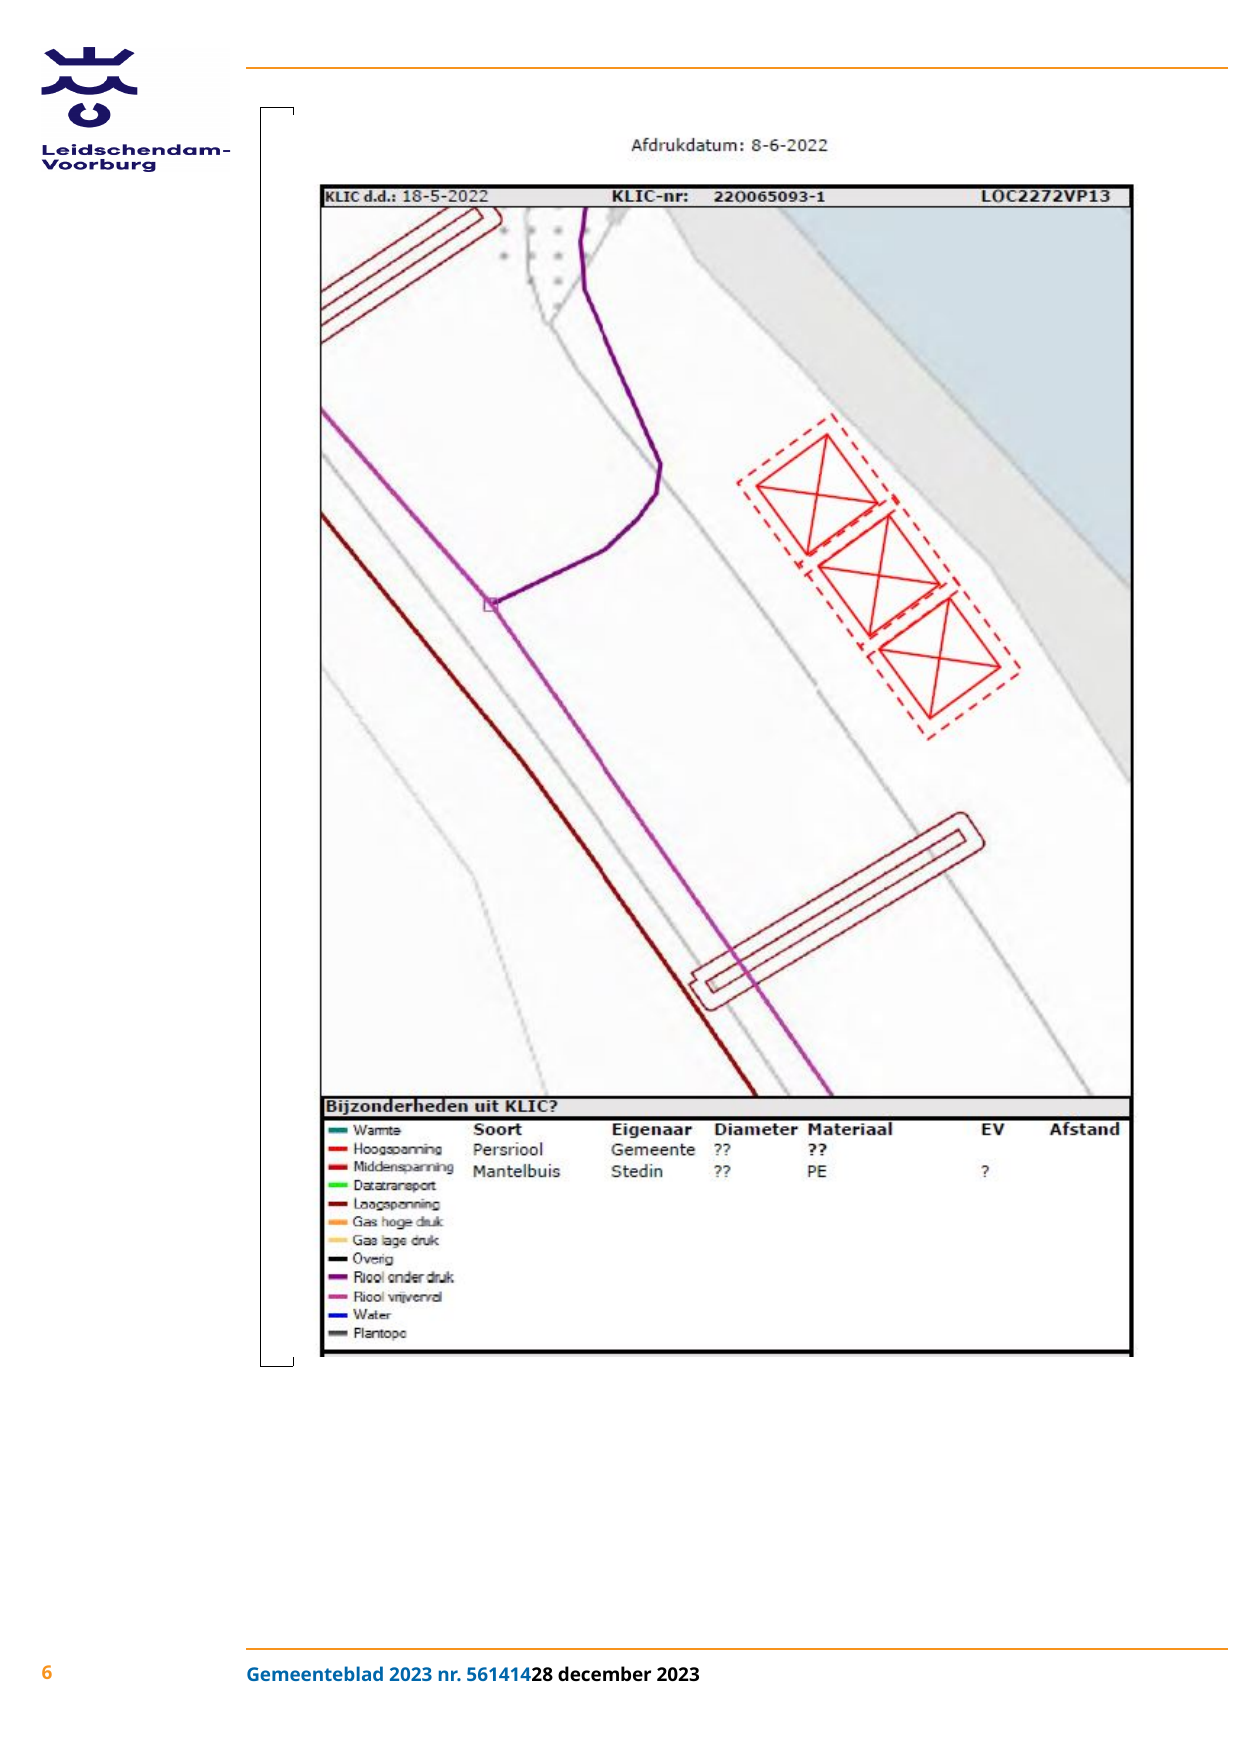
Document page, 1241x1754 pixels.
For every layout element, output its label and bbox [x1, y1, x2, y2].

picture [41, 47, 231, 172]
picture [268, 115, 1173, 1357]
